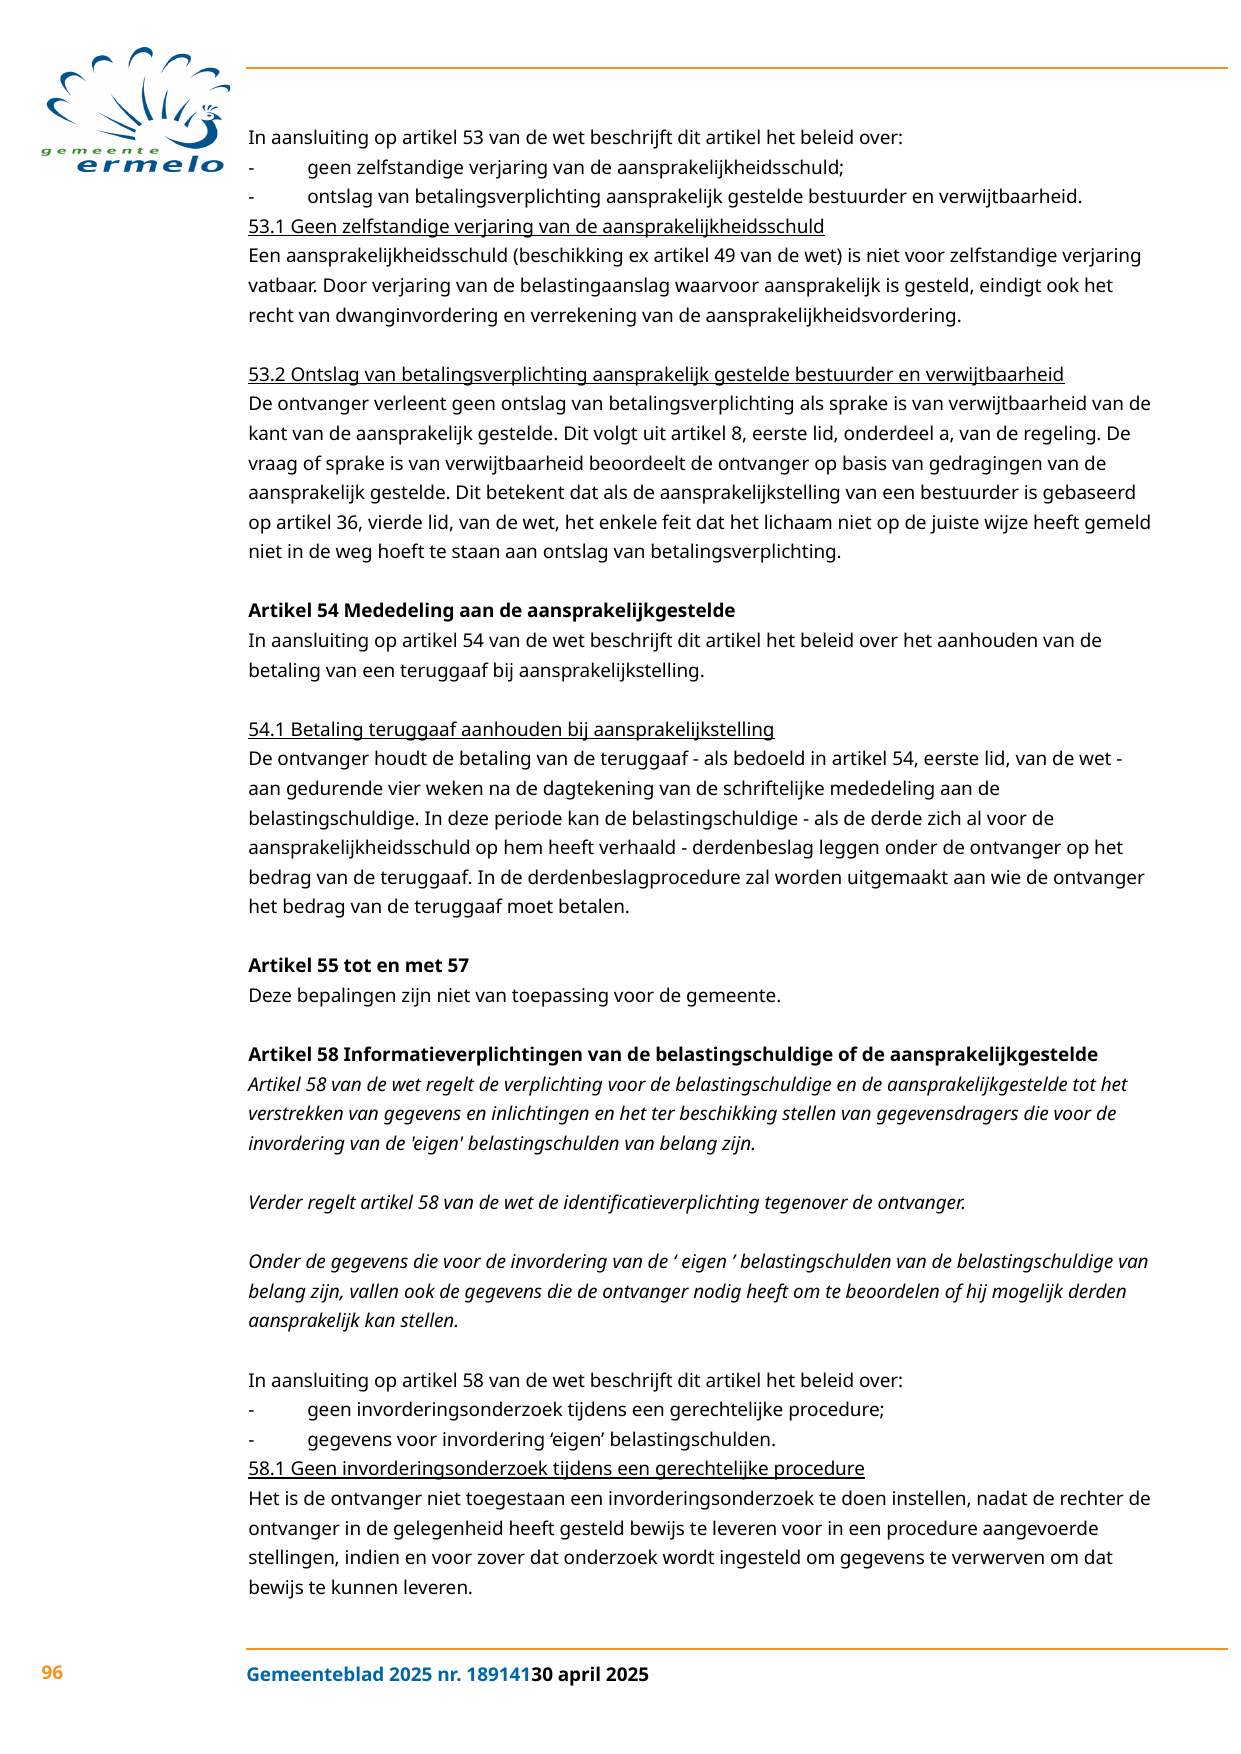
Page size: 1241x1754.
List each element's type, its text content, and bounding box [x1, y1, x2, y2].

text Een aansprakelijkheidsschuld (beschikking ex artikel 49 van de wet) is niet voor zelfstandige verjaring vatbaar. Door verjaring van de belastingaanslag waarvoor aansprakelijk is gesteld, eindigt ook het recht van dwanginvordering en verrekening van de aansprakelijkheidsvordering. [248, 243, 1152, 328]
text In aansluiting op artikel 53 van de wet beschrijft dit artikel het beleid over: [248, 124, 1152, 150]
text De ontvanger houdt de betaling van de teruggaaf - als bedoeld in artikel 54, eerste lid, van de wet - aan gedurende vier weken na de dagtekening van de schriftelijke mededeling aan de belastingschuldige. In deze periode kan de belastingschuldige - als de derde zich al voor de aansprakelijkheidsschuld op hem heeft verhaald - derdenbeslag leggen onder de ontvanger op het bedrag van de teruggaaf. In de derdenbeslagprocedure zal worden uitgemaakt aan wie de ontvanger het bedrag van de teruggaaf moet betalen. [248, 746, 1152, 919]
list geen invorderingsonderzoek tijdens een gerechtelijke procedure; [248, 1396, 1152, 1422]
text 53.1 Geen zelfstandige verjaring van de aansprakelijkheidsschuld [248, 213, 1152, 239]
text Artikel 55 tot en met 57 [248, 953, 1152, 978]
text Verder regelt artikel 58 van de wet de identificatieverplichting tegenover de ontvanger. [248, 1189, 1152, 1215]
text De ontvanger verleent geen ontslag van betalingsverplichting als sprake is van verwijtbaarheid van de kant van de aansprakelijk gestelde. Dit volgt uit artikel 8, eerste lid, onderdeel a, van de regeling. De vraag of sprake is van verwijtbaarheid beoordeelt de ontvanger op basis van gedragingen van de aansprakelijk gestelde. Dit betekent dat als de aansprakelijkstelling van een bestuurder is gebaseerd op artikel 36, vierde lid, van de wet, het enkele feit dat het lichaam niet op de juiste wijze heeft gemeld niet in de weg hoeft te staan aan ontslag van betalingsverplichting. [248, 391, 1152, 564]
text Onder de gegevens die voor de invordering van de ‘ eigen ’ belastingschulden van de belastingschuldige van belang zijn, vallen ook de gegevens die de ontvanger nodig heeft om te beoordelen of hij mogelijk derden aansprakelijk kan stellen. [248, 1248, 1152, 1333]
text In aansluiting op artikel 58 van de wet beschrijft dit artikel het beleid over: [248, 1367, 1152, 1393]
list gegevens voor invordering ‘eigen’ belastingschulden. [248, 1426, 1152, 1452]
picture [41, 47, 231, 172]
text In aansluiting op artikel 54 van de wet beschrijft dit artikel het beleid over het aanhouden van de betaling van een teruggaaf bij aansprakelijkstelling. [248, 627, 1152, 683]
text Artikel 58 van de wet regelt de verplichting voor de belastingschuldige en de aansprakelijkgestelde tot het verstrekken van gegevens en inlichtingen en het ter beschikking stellen van gegevensdragers die voor de invordering van de 'eigen' belastingschulden van belang zijn. [248, 1071, 1152, 1156]
list geen zelfstandige verjaring van de aansprakelijkheidsschuld; [248, 154, 1152, 180]
list ontslag van betalingsverplichting aansprakelijk gestelde bestuurder en verwijtbaarheid. [248, 183, 1152, 209]
text Artikel 54 Mededeling aan de aansprakelijkgestelde [248, 598, 1152, 623]
text Artikel 58 Informatieverplichtingen van de belastingschuldige of de aansprakelijkgestelde [248, 1041, 1152, 1067]
text Deze bepalingen zijn niet van toepassing voor de gemeente. [248, 982, 1152, 1008]
text Het is de ontvanger niet toegestaan een invorderingsonderzoek te doen instellen, nadat de rechter de ontvanger in de gelegenheid heeft gesteld bewijs te leveren voor in een procedure aangevoerde stellingen, indien en voor zover dat onderzoek wordt ingesteld om gegevens te verwerven om dat bewijs te kunnen leveren. [248, 1485, 1152, 1600]
text 54.1 Betaling teruggaaf aanhouden bij aansprakelijkstelling [248, 716, 1152, 742]
text 53.2 Ontslag van betalingsverplichting aansprakelijk gestelde bestuurder en verwijtbaarheid [248, 361, 1152, 387]
text 58.1 Geen invorderingsonderzoek tijdens een gerechtelijke procedure [248, 1456, 1152, 1481]
